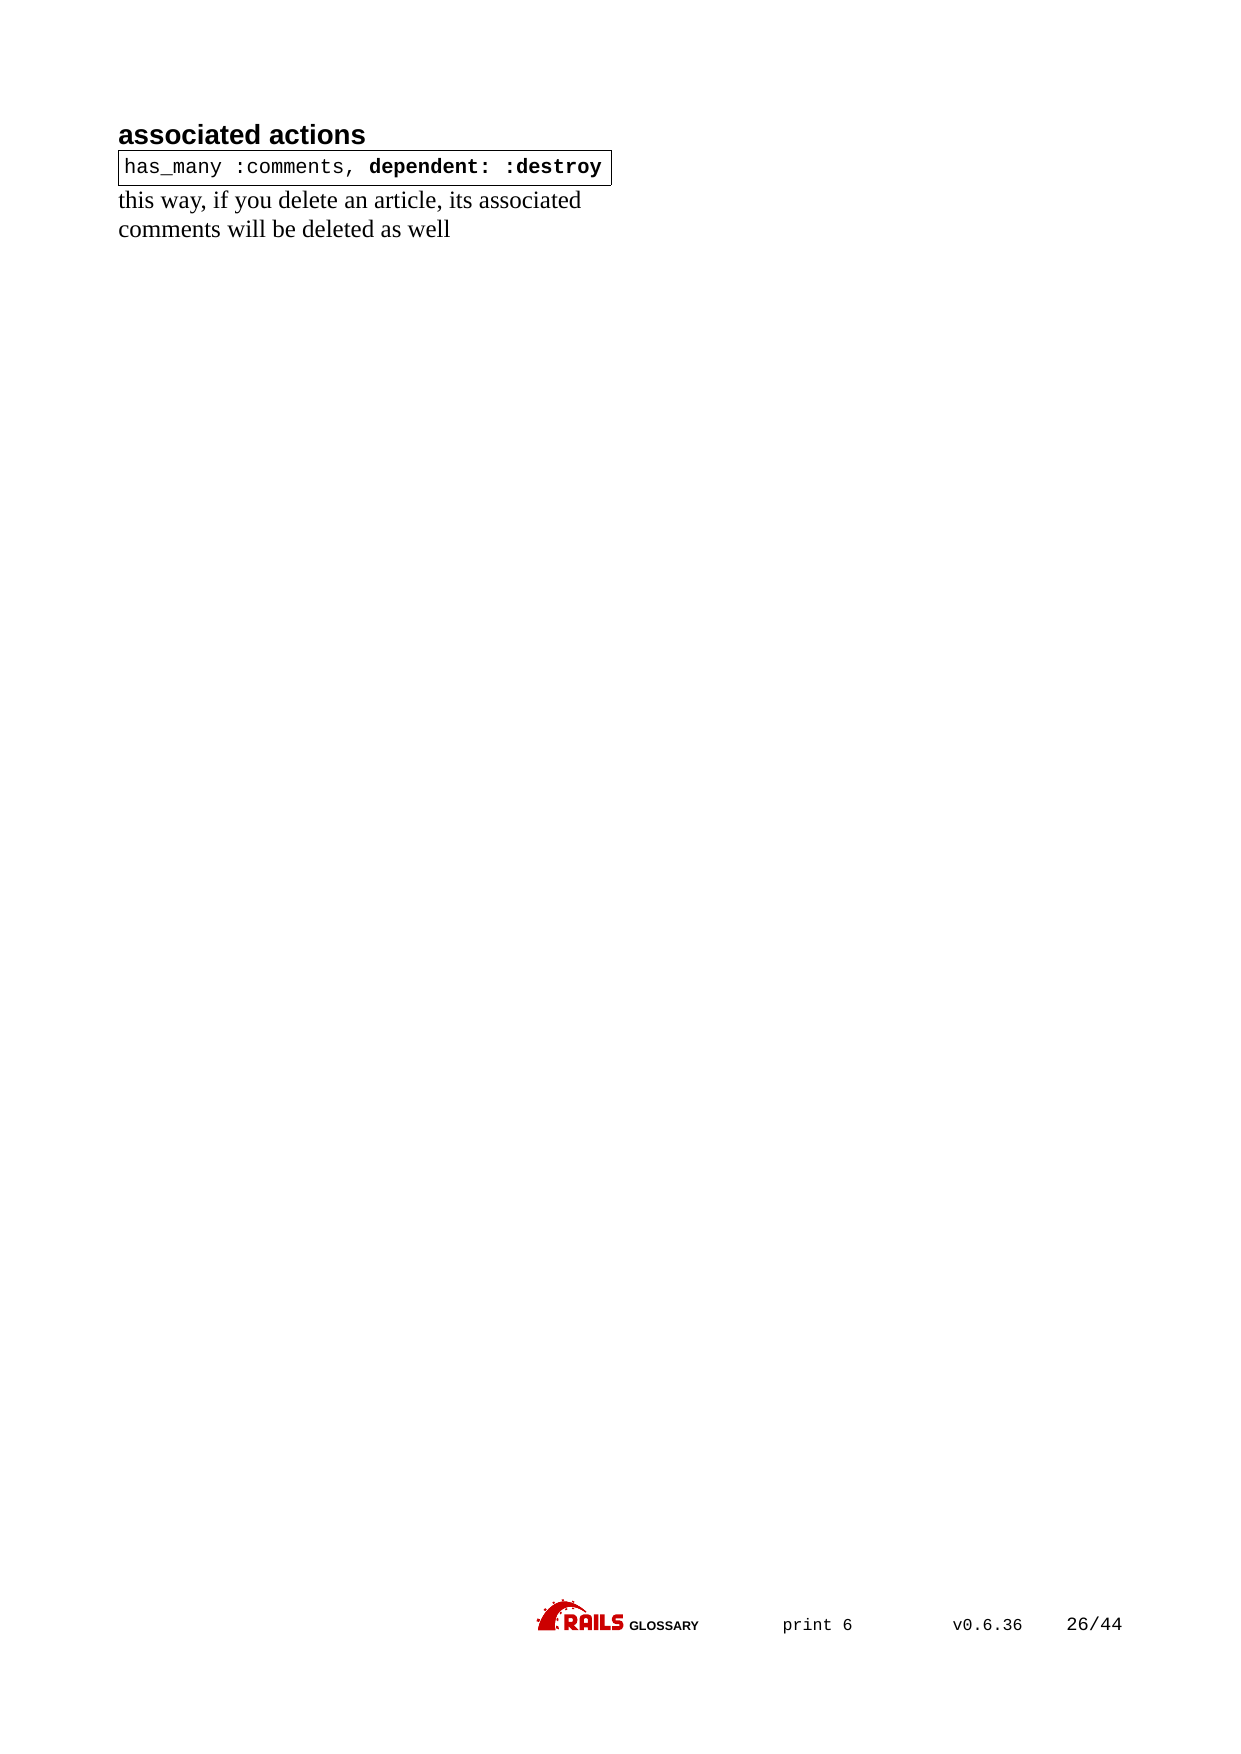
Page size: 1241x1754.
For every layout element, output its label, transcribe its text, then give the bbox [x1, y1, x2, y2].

text this way, if you delete an article, its associated comments will be deleted as well [118, 186, 611, 243]
subtitle associated actions [118, 118, 611, 150]
table_header has_many :comments, dependent: :destroy [119, 151, 611, 185]
